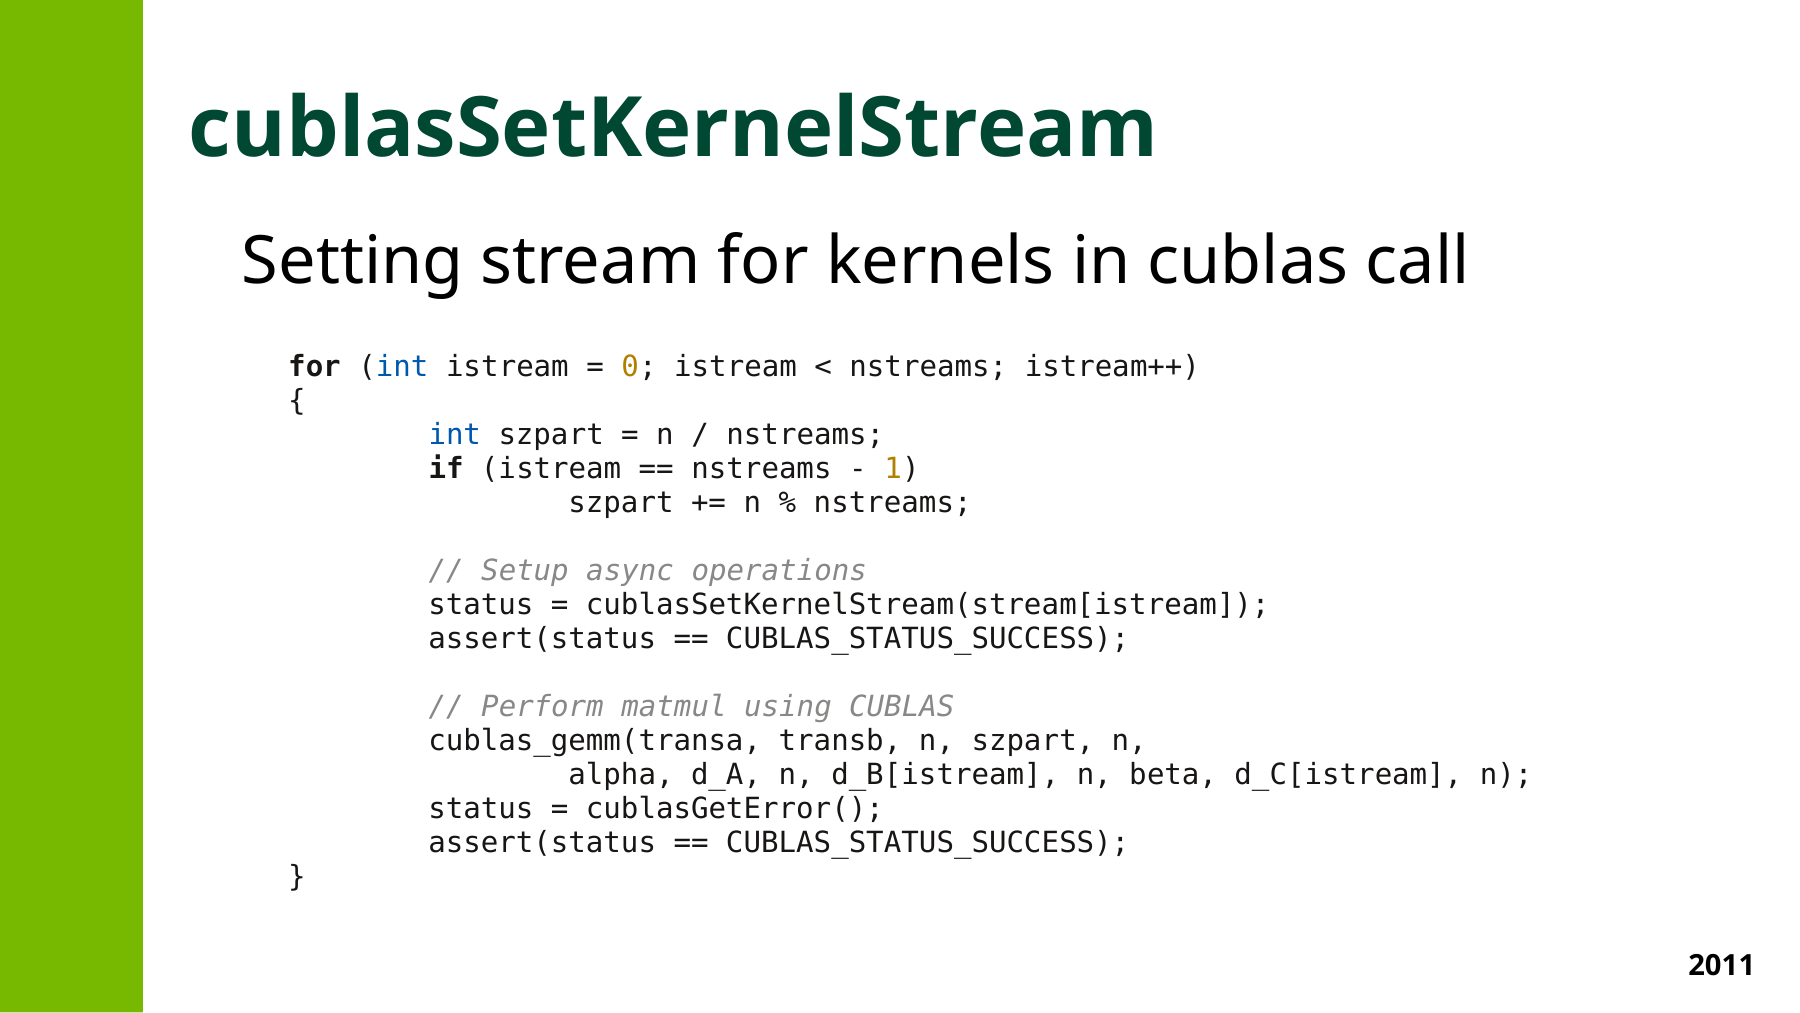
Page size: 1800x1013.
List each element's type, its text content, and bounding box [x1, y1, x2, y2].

list Setting stream for kernels in cublas call [188, 209, 1733, 958]
title cublasSetKernelStream [188, 40, 1733, 209]
chart [146, 349, 1732, 1013]
